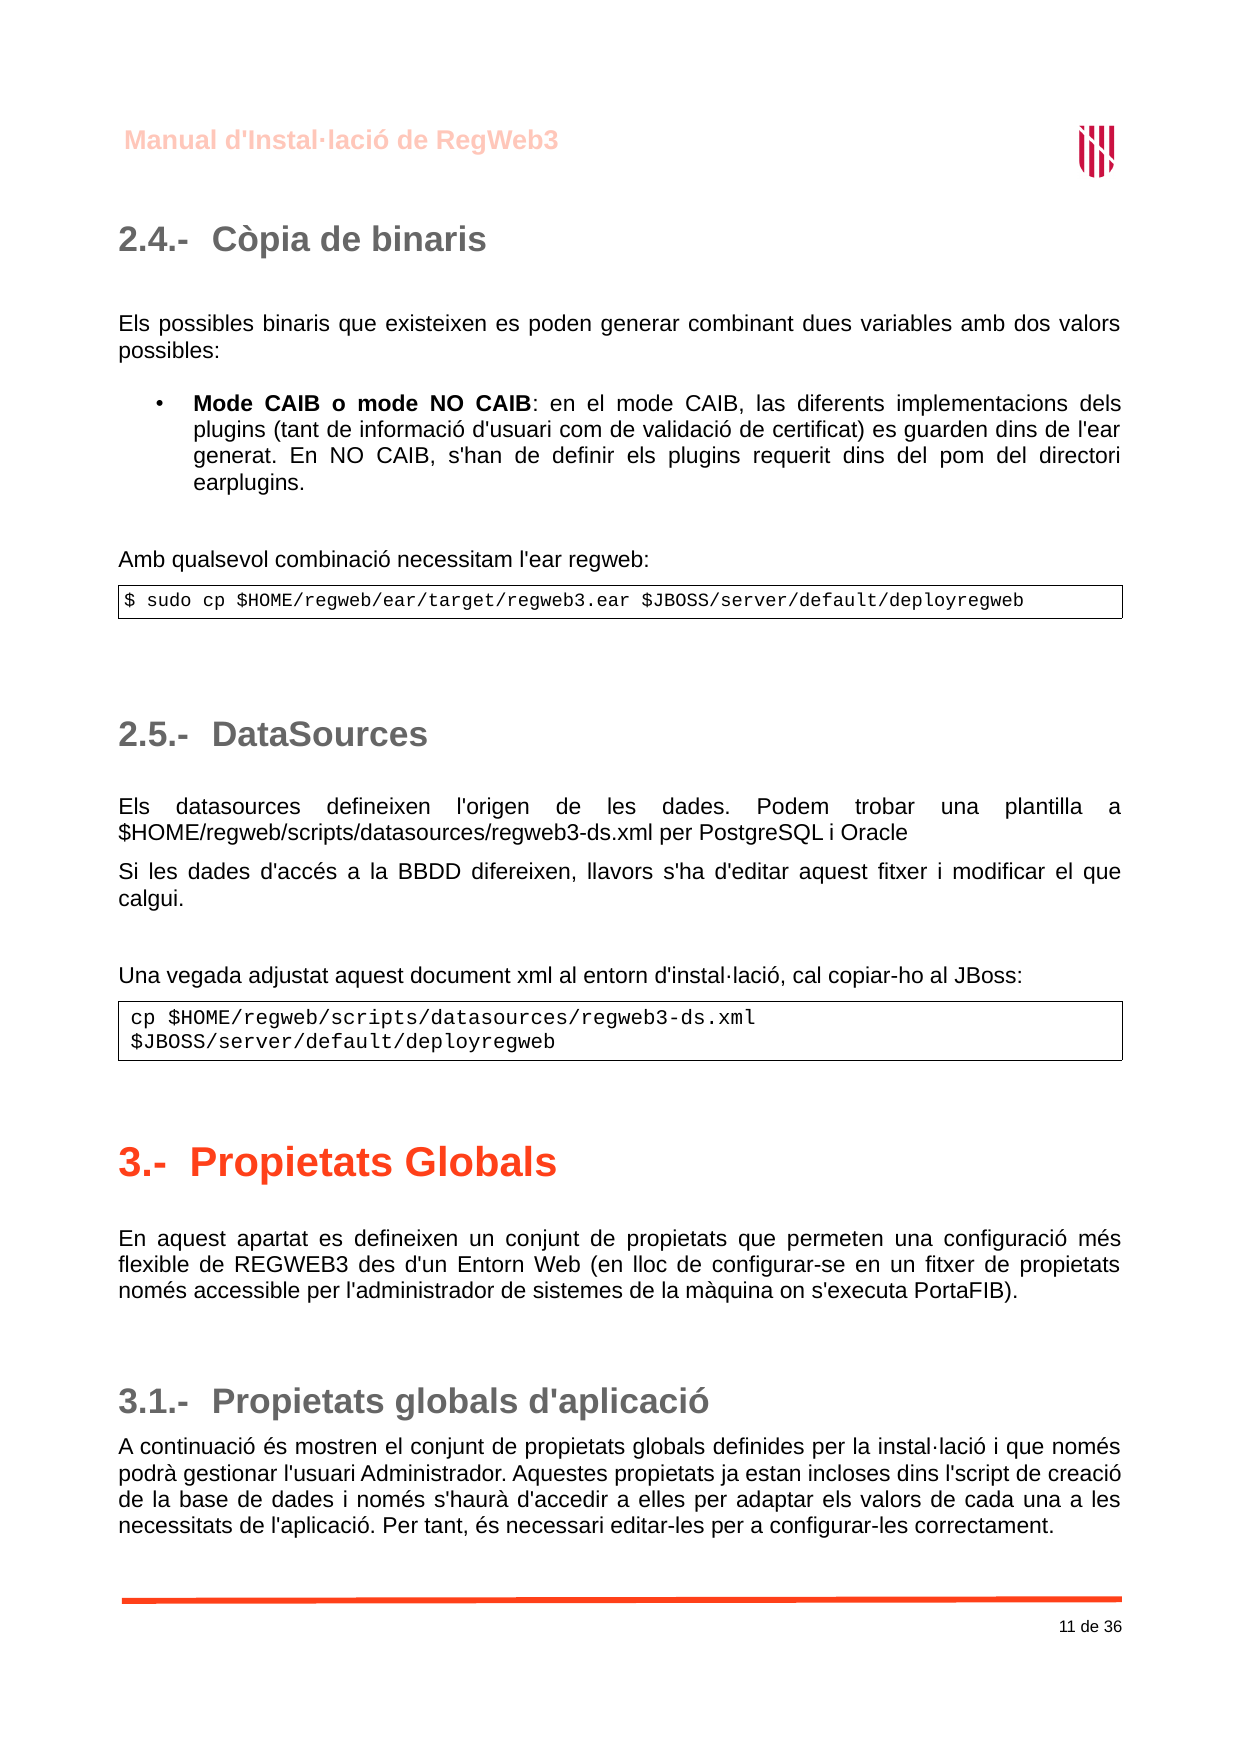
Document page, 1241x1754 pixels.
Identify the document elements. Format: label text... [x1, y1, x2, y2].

text Els possibles binaris que existeixen es poden generar combinant dues variables amb dos valors possibles: [118, 310, 1122, 363]
text En aquest apartat es defineixen un conjunt de propietats que permeten una configuració més flexible de REGWEB3 des d'un Entorn Web (en lloc de configurar-se en un fitxer de propietats només accessible per l'administrador de sistemes de la màquina on s'executa PortaFIB). [118, 1224, 1122, 1304]
text Si les dades d'accés a la BBDD difereixen, llavors s'ha d'editar aquest fitxer i modificar el que calgui. [118, 858, 1122, 911]
list Mode CAIB o mode NO CAIB: en el mode CAIB, las diferents implementacions dels plugins (tant de informació d'usuari com de validació de certificat) es guarden dins de l'ear generat. En NO CAIB, s'han de definir els plugins requerit dins del pom del directori earplugins. [156, 389, 1122, 495]
text Amb qualsevol combinació necessitam l'ear regweb: [118, 546, 1122, 573]
subtitle Propietats globals d'aplicació [118, 1380, 1122, 1421]
subtitle Propietats Globals [118, 1138, 1122, 1186]
picture [1076, 123, 1117, 179]
text A continuació és mostren el conjunt de propietats globals definides per la instal·lació i que només podrà gestionar l'usuari Administrador. Aquestes propietats ja estan incloses dins l'script de creació de la base de dades i només s'haurà d'accedir a elles per adaptar els valors de cada una a les necessitats de l'aplicació. Per tant, és necessari editar-les per a configurar-les correctament. [118, 1433, 1122, 1539]
subtitle Còpia de binaris [118, 218, 1122, 259]
table_header cp $HOME/regweb/scripts/datasources/regweb3-ds.xml $JBOSS/server/default/deployregweb [119, 1002, 1122, 1060]
text Els datasources defineixen l'origen de les dades. Podem trobar una plantilla a $HOME/regweb/scripts/datasources/regweb3-ds.xml per PostgreSQL i Oracle [118, 793, 1122, 846]
text Una vegada adjustat aquest document xml al entorn d'instal·lació, cal copiar-ho al JBoss: [118, 962, 1122, 989]
table_header $ sudo cp $HOME/regweb/ear/target/regweb3.ear $JBOSS/server/default/deployregweb [119, 586, 1122, 618]
subtitle DataSources [118, 713, 1122, 754]
